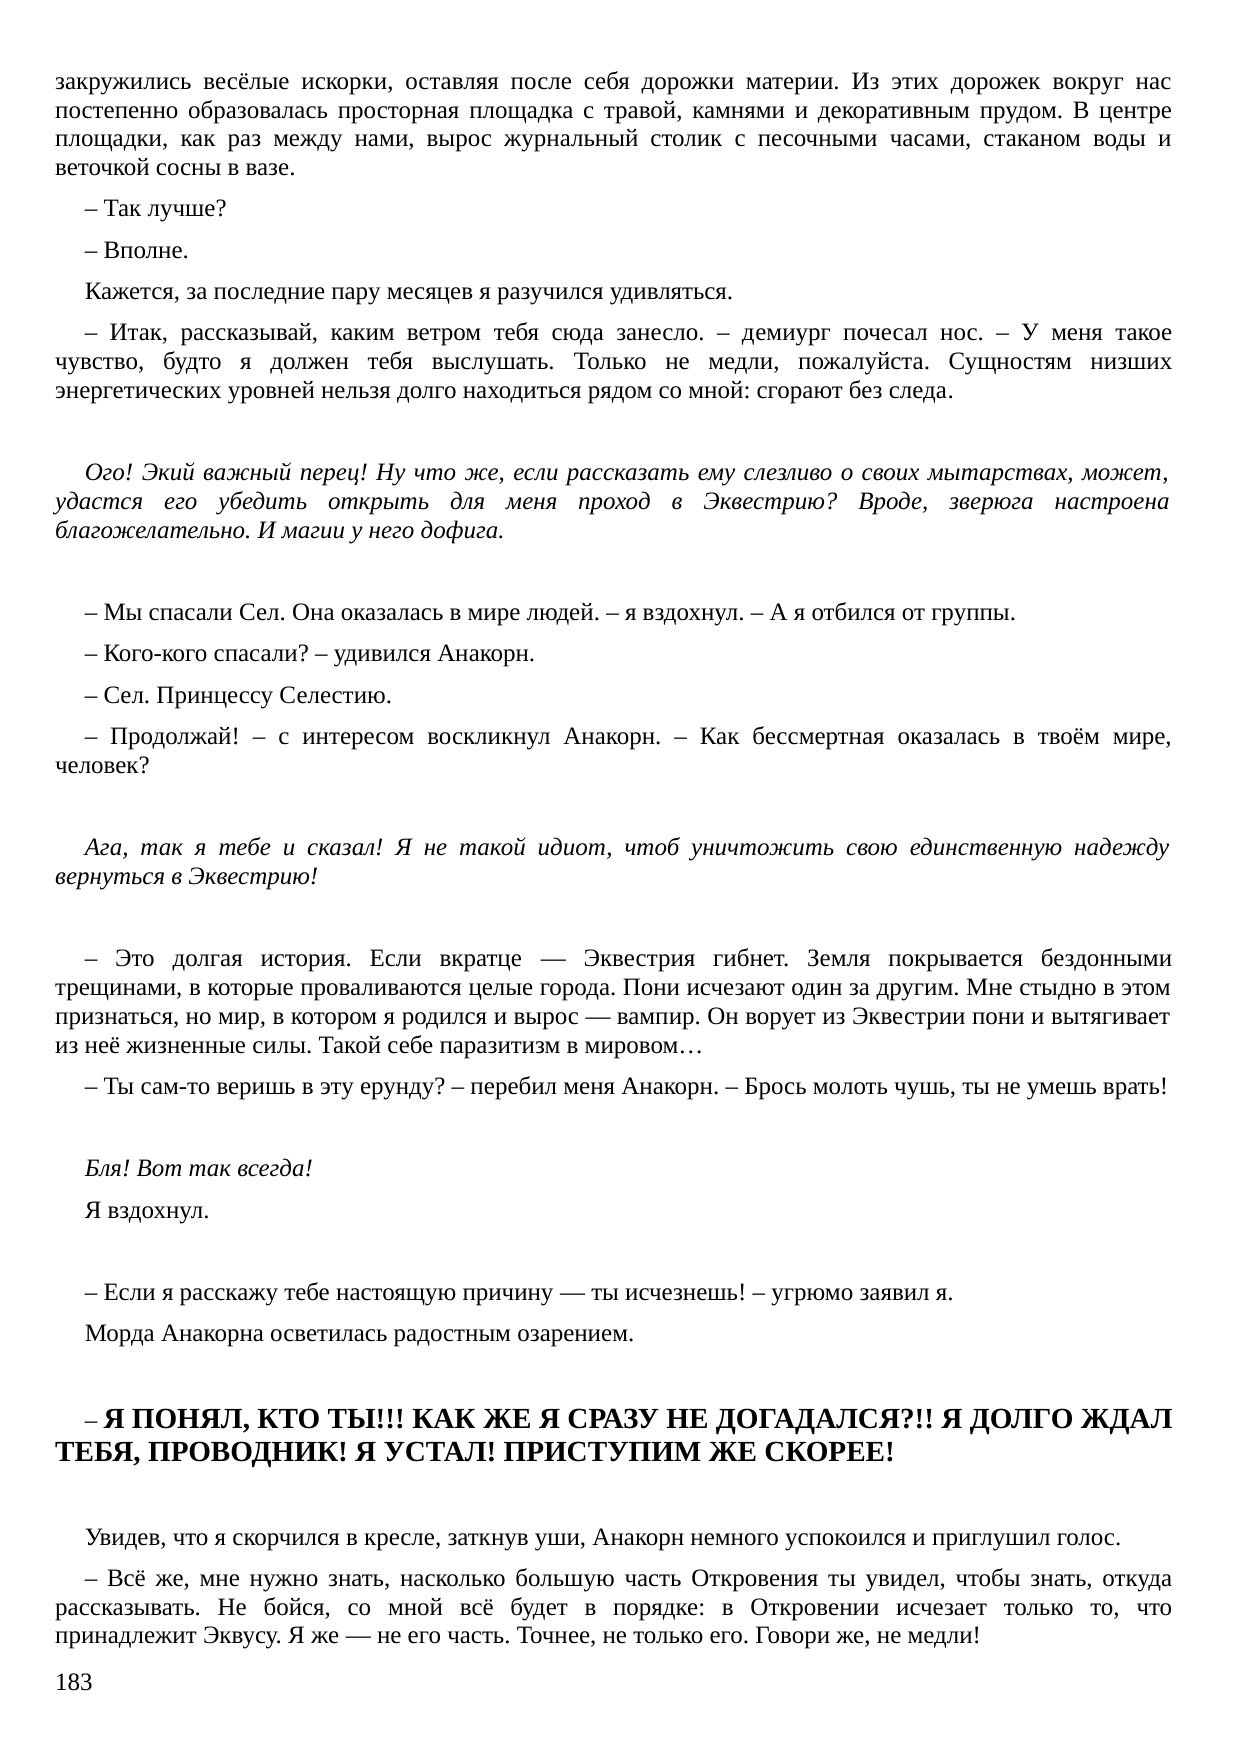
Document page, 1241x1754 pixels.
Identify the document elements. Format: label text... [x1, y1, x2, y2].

text Морда Анакорна осветилась радостным озарением. [55, 1318, 1173, 1347]
text Я вздохнул. [55, 1195, 1173, 1223]
text – Продолжай! – с интересом воскликнул Анакорн. – Как бессмертная оказалась в твоём мире, человек? [55, 721, 1173, 778]
text – Если я расскажу тебе настоящую причину — ты исчезнешь! – угрюмо заявил я. [55, 1277, 1173, 1306]
text Увидев, что я скорчился в кресле, заткнув уши, Анакорн немного успокоился и приглушил голос. [55, 1522, 1173, 1551]
text – Вполне. [55, 235, 1173, 263]
text – Я ПОНЯЛ, КТО ТЫ!!! КАК ЖЕ Я СРАЗУ НЕ ДОГАДАЛСЯ?!! Я ДОЛГО ЖДАЛ ТЕБЯ, ПРОВОДНИК! Я УСТАЛ! ПРИСТУПИМ ЖЕ СКОРЕЕ! [55, 1401, 1173, 1468]
text – Итак, рассказывай, каким ветром тебя сюда занесло. – демиург почесал нос. – У меня такое чувство, будто я должен тебя выслушать. Только не медли, пожалуйста. Сущностям низших энергетических уровней нельзя долго находиться рядом со мной: сгорают без следа. [55, 317, 1173, 403]
text – Мы спасали Сел. Она оказалась в мире людей. – я вздохнул. – А я отбился от группы. [55, 597, 1173, 626]
text – Это долгая история. Если вкратце — Эквестрия гибнет. Земля покрывается бездонными трещинами, в которые проваливаются целые города. Пони исчезают один за другим. Мне стыдно в этом признаться, но мир, в котором я родился и вырос — вампир. Он ворует из Эквестрии пони и вытягивает из неё жизненные силы. Такой себе паразитизм в мировом… [55, 943, 1173, 1058]
text – Всё же, мне нужно знать, насколько большую часть Откровения ты увидел, чтобы знать, откуда рассказывать. Не бойся, со мной всё будет в порядке: в Откровении исчезает только то, что принадлежит Эквусу. Я же — не его часть. Точнее, не только его. Говори же, не медли! [55, 1563, 1173, 1649]
text Кажется, за последние пару месяцев я разучился удивляться. [55, 276, 1173, 305]
text – Ты сам-то веришь в эту ерунду? – перебил меня Анакорн. – Брось молоть чушь, ты не умешь врать! [55, 1071, 1173, 1100]
text Ого! Экий важный перец! Ну что же, если рассказать ему слезливо о своих мытарствах, может, удастся его убедить открыть для меня проход в Эквестрию? Вроде, зверюга настроена благожелательно. И магии у него дофига. [55, 457, 1173, 543]
text Ага, так я тебе и сказал! Я не такой идиот, чтоб уничтожить свою единственную надежду вернуться в Эквестрию! [55, 832, 1173, 890]
text Бля! Вот так всегда! [55, 1153, 1173, 1182]
text – Так лучше? [55, 193, 1173, 222]
text – Сел. Принцессу Селестию. [55, 680, 1173, 708]
text – Кого-кого спасали? – удивился Анакорн. [55, 638, 1173, 667]
text закружились весёлые искорки, оставляя после себя дорожки материи. Из этих дорожек вокруг нас постепенно образовалась просторная площадка с травой, камнями и декоративным прудом. В центре площадки, как раз между нами, вырос журнальный столик с песочными часами, стаканом воды и веточкой сосны в вазе. [55, 66, 1173, 181]
